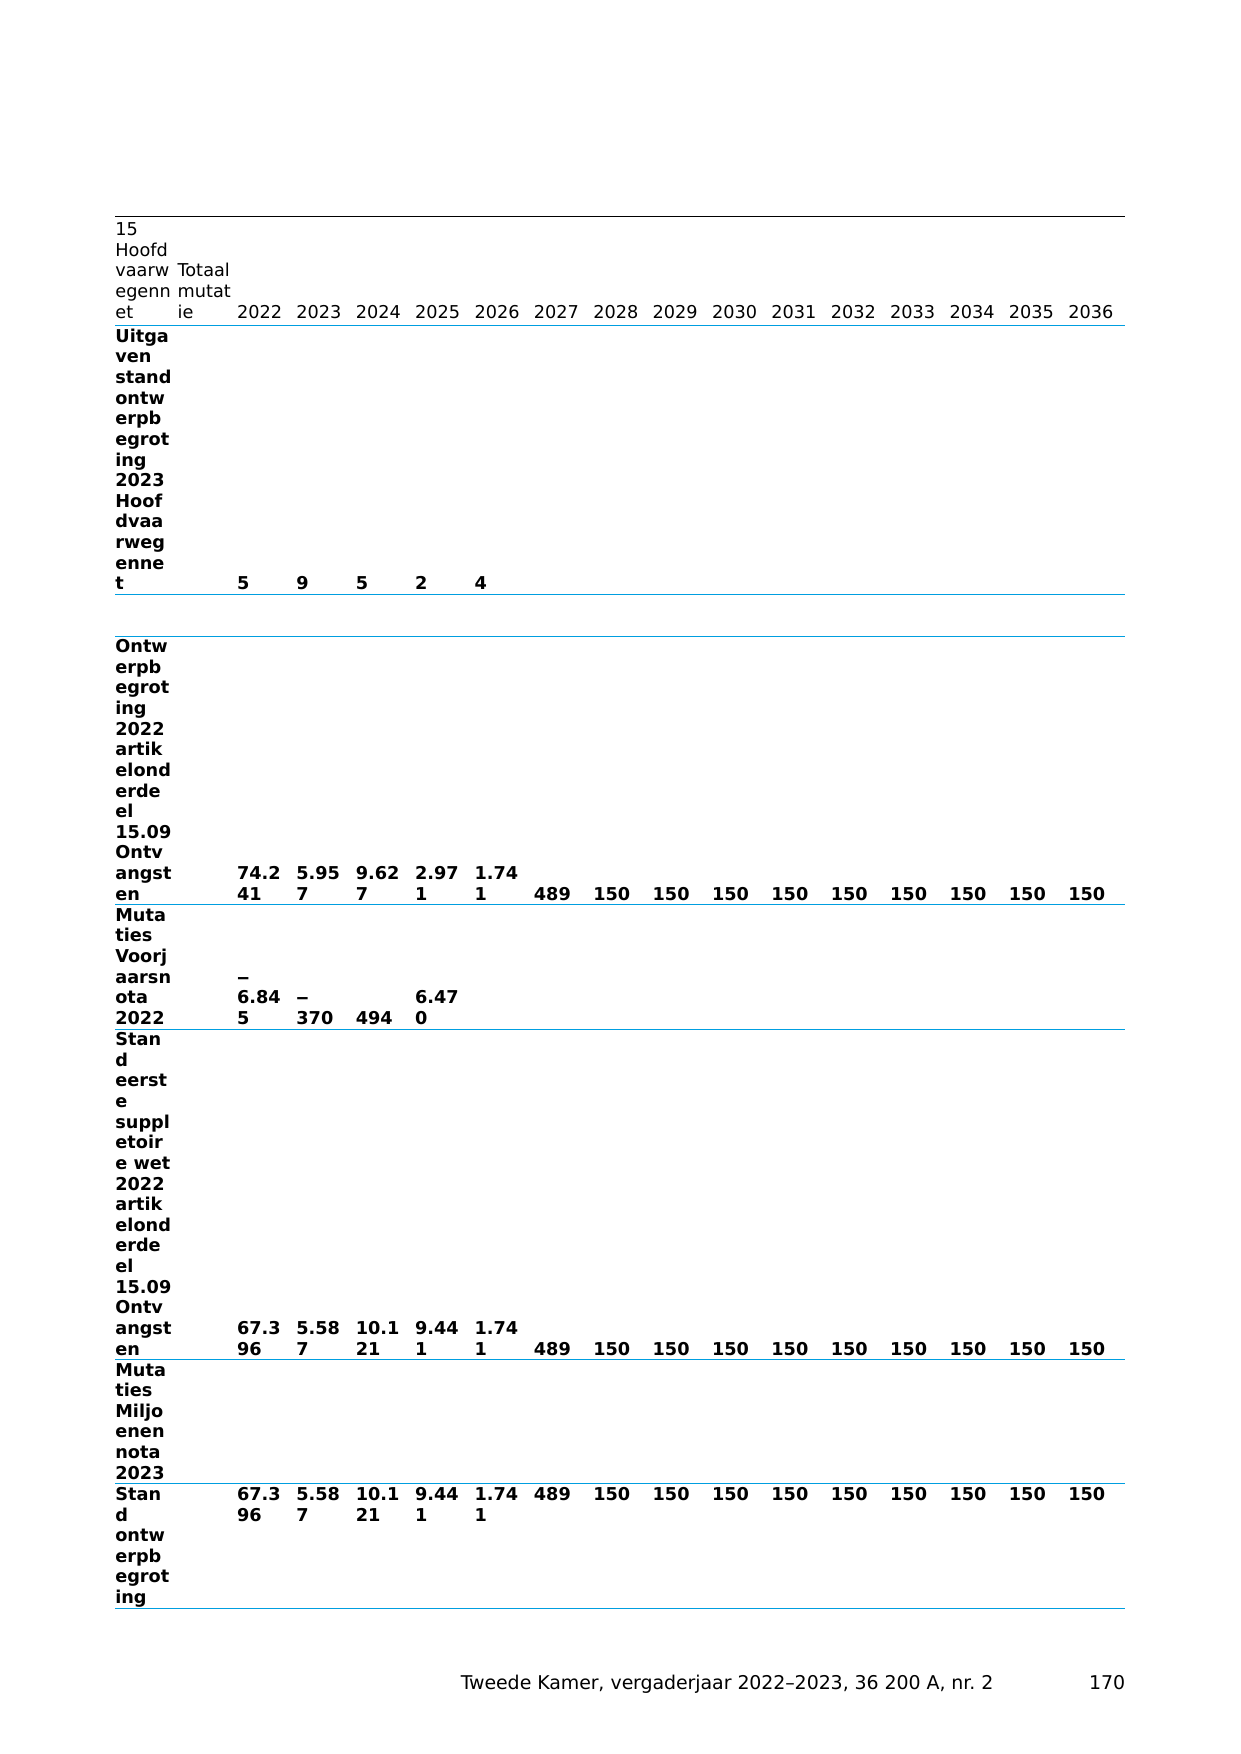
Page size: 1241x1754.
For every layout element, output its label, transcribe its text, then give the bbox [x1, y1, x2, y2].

table_cell [1006, 595, 1065, 615]
table_cell 10.121 [353, 1484, 412, 1608]
table_cell [709, 326, 768, 594]
table_cell [828, 615, 887, 636]
table_cell 150 [1065, 637, 1125, 904]
table_cell [531, 326, 590, 594]
table_cell Totaal mutatie [175, 217, 234, 325]
table_cell 150 [768, 1484, 828, 1608]
table_cell [353, 615, 412, 636]
table_cell Uitgaven stand ontwerpbegroting 2023 Hoofdvaarwegennet [115, 326, 174, 594]
table_cell 2035 [1006, 217, 1065, 325]
table_cell [1006, 1360, 1065, 1483]
table_cell [531, 595, 590, 615]
table_cell 10.121 [353, 1030, 412, 1359]
table_cell Mutaties Miljoenennota 2023 [115, 1360, 174, 1483]
table_cell [768, 905, 828, 1028]
table_cell [115, 615, 174, 636]
table_cell ‒ 370 [293, 905, 353, 1028]
table_cell [887, 326, 946, 594]
table_cell [293, 615, 353, 636]
table_cell 150 [946, 637, 1006, 904]
table_cell 150 [709, 1484, 768, 1608]
table_cell 150 [768, 1030, 828, 1359]
table_cell 150 [828, 637, 887, 904]
table_cell [471, 905, 531, 1028]
table_cell 150 [650, 1484, 709, 1608]
table_cell 2033 [887, 217, 946, 325]
table_cell 494 [353, 905, 412, 1028]
table_cell 1.741 [471, 637, 531, 904]
table_cell 74.241 [234, 637, 293, 904]
table_cell 9 [293, 326, 353, 594]
table_cell [590, 615, 649, 636]
table_cell 150 [590, 637, 649, 904]
table_cell 67.396 [234, 1030, 293, 1359]
table_cell [471, 615, 531, 636]
table_cell 150 [768, 637, 828, 904]
table_cell [175, 615, 234, 636]
table_cell [828, 326, 887, 594]
table_cell [175, 326, 234, 594]
table_cell [590, 326, 649, 594]
table_cell [590, 595, 649, 615]
table_cell 15 Hoofdvaarwegennet [115, 217, 174, 325]
table_header Tabel 71 Artikel 15 Hoofdvaarwegennet (bedragen x € 1.000) [115, 191, 1125, 216]
table_cell 5 [234, 326, 293, 594]
table_cell [1006, 905, 1065, 1028]
table_cell [650, 595, 709, 615]
table_cell 2036 [1065, 217, 1125, 325]
table_cell [293, 1360, 353, 1483]
table_cell 2025 [412, 217, 471, 325]
table_cell [1065, 615, 1125, 636]
table_cell 9.441 [412, 1484, 471, 1608]
table_cell [887, 905, 946, 1028]
table_cell [828, 1360, 887, 1483]
table_cell 4 [471, 326, 531, 594]
table_cell [175, 595, 234, 615]
table_cell [234, 615, 293, 636]
table_cell [650, 1360, 709, 1483]
table_cell [768, 615, 828, 636]
table_cell 150 [887, 637, 946, 904]
table_cell [650, 326, 709, 594]
table_cell ‒ 6.845 [234, 905, 293, 1028]
table_cell [175, 905, 234, 1028]
table_cell [590, 1360, 649, 1483]
table_cell 489 [531, 1484, 590, 1608]
table_cell [175, 637, 234, 904]
table_cell 150 [828, 1484, 887, 1608]
table_cell Stand ontwerpbegroting [115, 1484, 174, 1608]
table_cell [709, 905, 768, 1028]
table_cell [1006, 615, 1065, 636]
table_cell 150 [1065, 1030, 1125, 1359]
table_cell Mutaties Voorjaarsnota 2022 [115, 905, 174, 1028]
table_cell 2032 [828, 217, 887, 325]
table_cell 150 [887, 1484, 946, 1608]
table_cell [175, 1360, 234, 1483]
table_cell 150 [946, 1030, 1006, 1359]
table_cell Ontwerpbegroting 2022 artikelonderdeel 15.09 Ontvangsten [115, 637, 174, 904]
table_cell 2027 [531, 217, 590, 325]
table_cell [234, 595, 293, 615]
table_cell [175, 1484, 234, 1608]
table_cell [531, 905, 590, 1028]
table_cell 150 [887, 1030, 946, 1359]
table_cell 5 [353, 326, 412, 594]
table_cell [115, 595, 174, 615]
table_cell [412, 615, 471, 636]
table_cell [293, 595, 353, 615]
table_cell 489 [531, 637, 590, 904]
table_cell [709, 615, 768, 636]
table_cell [946, 326, 1006, 594]
table_cell [590, 905, 649, 1028]
table_cell [887, 595, 946, 615]
table_cell 2031 [768, 217, 828, 325]
table_cell [175, 1030, 234, 1359]
table_cell [946, 615, 1006, 636]
table_cell 2029 [650, 217, 709, 325]
table_cell 1.741 [471, 1030, 531, 1359]
table_cell [650, 905, 709, 1028]
table_cell [828, 595, 887, 615]
table_cell [531, 1360, 590, 1483]
table_cell [768, 326, 828, 594]
table_cell 9.627 [353, 637, 412, 904]
table_cell [471, 1360, 531, 1483]
table_cell 489 [531, 1030, 590, 1359]
table_cell 2 [412, 326, 471, 594]
table_cell [768, 595, 828, 615]
table_cell [709, 595, 768, 615]
table_cell [768, 1360, 828, 1483]
table_cell [353, 595, 412, 615]
table_cell [709, 1360, 768, 1483]
table_cell [1065, 905, 1125, 1028]
table_cell 2028 [590, 217, 649, 325]
table_cell [1065, 326, 1125, 594]
table_cell 9.441 [412, 1030, 471, 1359]
table_cell 1.741 [471, 1484, 531, 1608]
table_cell 150 [1006, 1030, 1065, 1359]
table_cell 67.396 [234, 1484, 293, 1608]
table_cell [471, 595, 531, 615]
table_cell [412, 1360, 471, 1483]
table_cell [650, 615, 709, 636]
table_cell [946, 1360, 1006, 1483]
table_cell 150 [1006, 1484, 1065, 1608]
table_cell [1065, 595, 1125, 615]
table_cell 2034 [946, 217, 1006, 325]
table_cell [887, 1360, 946, 1483]
table_cell [1065, 1360, 1125, 1483]
table_cell 150 [650, 637, 709, 904]
table_cell Stand eerste suppletoire wet 2022 artikelonderdeel 15.09 Ontvangsten [115, 1030, 174, 1359]
table_cell 150 [1006, 637, 1065, 904]
table_cell [234, 1360, 293, 1483]
table_cell 150 [650, 1030, 709, 1359]
table_cell [531, 615, 590, 636]
table_cell 2026 [471, 217, 531, 325]
table_cell [1006, 326, 1065, 594]
table_cell 150 [1065, 1484, 1125, 1608]
table_cell 150 [590, 1484, 649, 1608]
table_cell 2030 [709, 217, 768, 325]
table_cell 5.957 [293, 637, 353, 904]
table_cell 6.470 [412, 905, 471, 1028]
table_cell 2023 [293, 217, 353, 325]
table_cell 2.971 [412, 637, 471, 904]
table_cell 5.587 [293, 1030, 353, 1359]
table_cell 150 [709, 1030, 768, 1359]
table_cell 150 [828, 1030, 887, 1359]
table_cell [946, 595, 1006, 615]
table_cell 2024 [353, 217, 412, 325]
table_cell [946, 905, 1006, 1028]
table_cell 5.587 [293, 1484, 353, 1608]
table_cell 150 [709, 637, 768, 904]
table_cell [412, 595, 471, 615]
table_cell [828, 905, 887, 1028]
table_cell 2022 [234, 217, 293, 325]
table_cell [887, 615, 946, 636]
table_cell 150 [590, 1030, 649, 1359]
table_cell 150 [946, 1484, 1006, 1608]
table_cell [353, 1360, 412, 1483]
